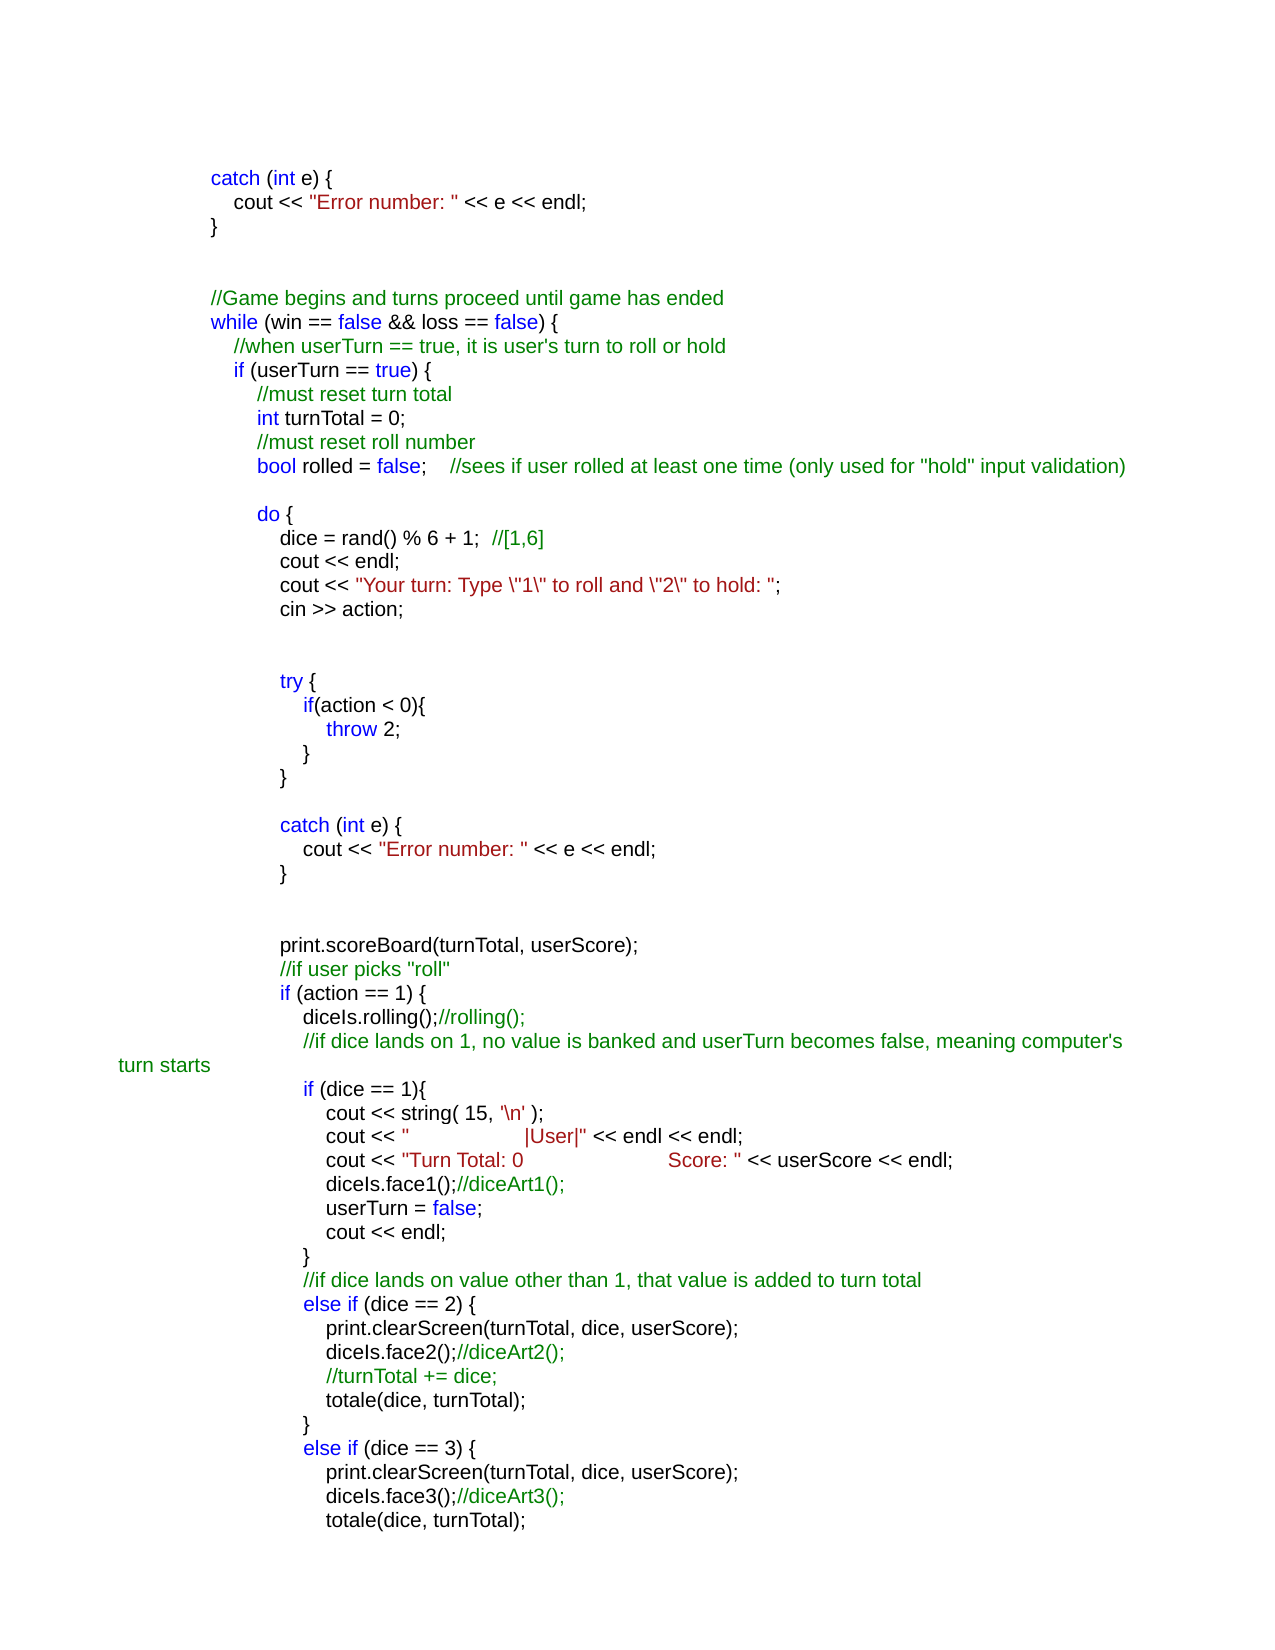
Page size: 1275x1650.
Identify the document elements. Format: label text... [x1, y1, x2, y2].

text diceIs.rolling();//rolling(); [118, 1004, 1157, 1028]
text diceIs.face1();//diceArt1(); [118, 1172, 1157, 1196]
text try { [118, 669, 1157, 693]
text cout << "Error number: " << e << endl; [118, 190, 1157, 214]
text } [118, 765, 1157, 789]
text if (action == 1) { [118, 981, 1157, 1004]
text cout << " |User|" << endl << endl; [118, 1124, 1157, 1148]
text cout << "Your turn: Type \"1\" to roll and \"2\" to hold: "; [118, 573, 1157, 597]
text throw 2; [118, 717, 1157, 741]
text diceIs.face2();//diceArt2(); [118, 1340, 1157, 1364]
text print.clearScreen(turnTotal, dice, userScore); [118, 1316, 1157, 1340]
text print.clearScreen(turnTotal, dice, userScore); [118, 1460, 1157, 1484]
text } [118, 861, 1157, 885]
text //Game begins and turns proceed until game has ended [118, 286, 1157, 310]
text cout << "Error number: " << e << endl; [118, 837, 1157, 861]
text } [118, 1412, 1157, 1436]
text int turnTotal = 0; [118, 406, 1157, 429]
text if (dice == 1){ [118, 1076, 1157, 1100]
text cout << endl; [118, 549, 1157, 573]
text } [118, 1244, 1157, 1268]
text if(action < 0){ [118, 693, 1157, 717]
text //must reset roll number [118, 429, 1157, 453]
text userTurn = false; [118, 1196, 1157, 1220]
text //if user picks "roll" [118, 957, 1157, 981]
text totale(dice, turnTotal); [118, 1388, 1157, 1412]
text print.scoreBoard(turnTotal, userScore); [118, 933, 1157, 957]
text catch (int e) { [118, 166, 1157, 190]
text } [118, 214, 1157, 238]
text do { [118, 501, 1157, 525]
text bool rolled = false; //sees if user rolled at least one time (only used for "hold" input validation) [118, 453, 1157, 477]
text catch (int e) { [118, 813, 1157, 837]
text //if dice lands on value other than 1, that value is added to turn total [118, 1268, 1157, 1292]
text dice = rand() % 6 + 1; //[1,6] [118, 525, 1157, 549]
text totale(dice, turnTotal); [118, 1508, 1157, 1532]
text cout << "Turn Total: 0 Score: " << userScore << endl; [118, 1148, 1157, 1172]
text cin >> action; [118, 597, 1157, 621]
text else if (dice == 3) { [118, 1436, 1157, 1460]
text while (win == false && loss == false) { [118, 310, 1157, 334]
text if (userTurn == true) { [118, 358, 1157, 382]
text //must reset turn total [118, 382, 1157, 406]
text cout << endl; [118, 1220, 1157, 1244]
text else if (dice == 2) { [118, 1292, 1157, 1316]
text } [118, 741, 1157, 765]
text //if dice lands on 1, no value is banked and userTurn becomes false, meaning computer's turn starts [118, 1028, 1157, 1076]
text //turnTotal += dice; [118, 1364, 1157, 1388]
text cout << string( 15, '\n' ); [118, 1100, 1157, 1124]
text //when userTurn == true, it is user's turn to roll or hold [118, 334, 1157, 358]
text diceIs.face3();//diceArt3(); [118, 1484, 1157, 1508]
